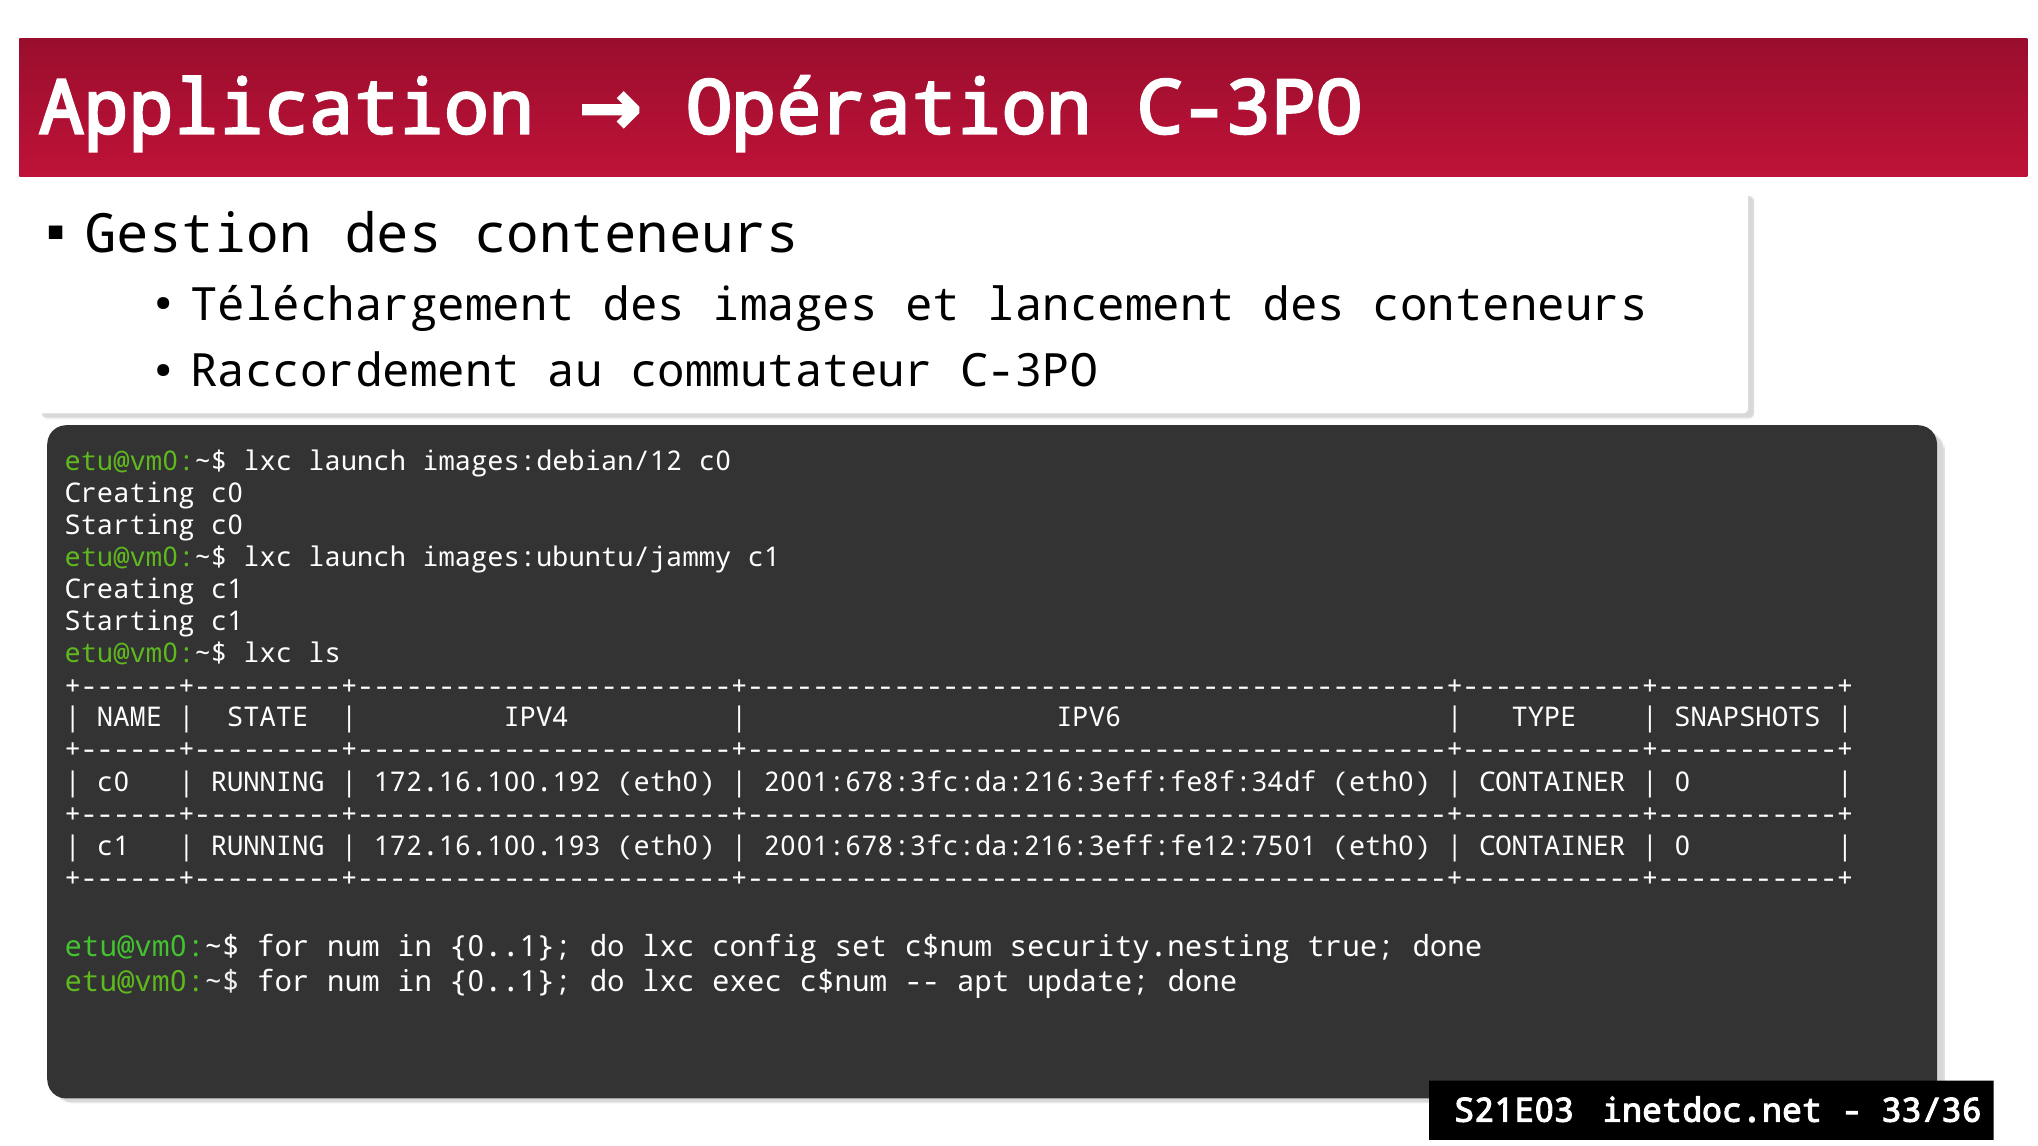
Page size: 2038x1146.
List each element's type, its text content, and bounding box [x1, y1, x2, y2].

text_box Application → Opération C-3PO [19, 38, 2028, 177]
text_box Gestion des conteneurs Téléchargement des images et lancement des conteneurs Raccordement au commutateur C-3PO [35, 188, 1749, 414]
text_box etu@vm0:~$ lxc launch images:debian/12 c0 Creating c0 Starting c0 etu@vm0:~$ lxc launch images:ubuntu/jammy c1 Creating c1 Starting c1 etu@vm0:~$ lxc ls +------+---------+-----------------------+-------------------------------------------+-----------+-----------+ | NAME | STATE | IPV4 | IPV6 | TYPE | SNAPSHOTS | +------+---------+-----------------------+-------------------------------------------+-----------+-----------+ | c0 | RUNNING | 172.16.100.192 (eth0) | 2001:678:3fc:da:216:3eff:fe8f:34df (eth0) | CONTAINER | 0 | +------+---------+-----------------------+-------------------------------------------+-----------+-----------+ | c1 | RUNNING | 172.16.100.193 (eth0) | 2001:678:3fc:da:216:3eff:fe12:7501 (eth0) | CONTAINER | 0 | +------+---------+-----------------------+-------------------------------------------+-----------+-----------+ etu@vm0:~$ for num in {0..1}; do lxc config set c$num security.nesting true; done etu@vm0:~$ for num in {0..1}; do lxc exec c$num -- apt update; done [47, 425, 1938, 1099]
text_box S21E03 inetdoc.net - <numéro>/36 [1429, 1080, 1994, 1140]
